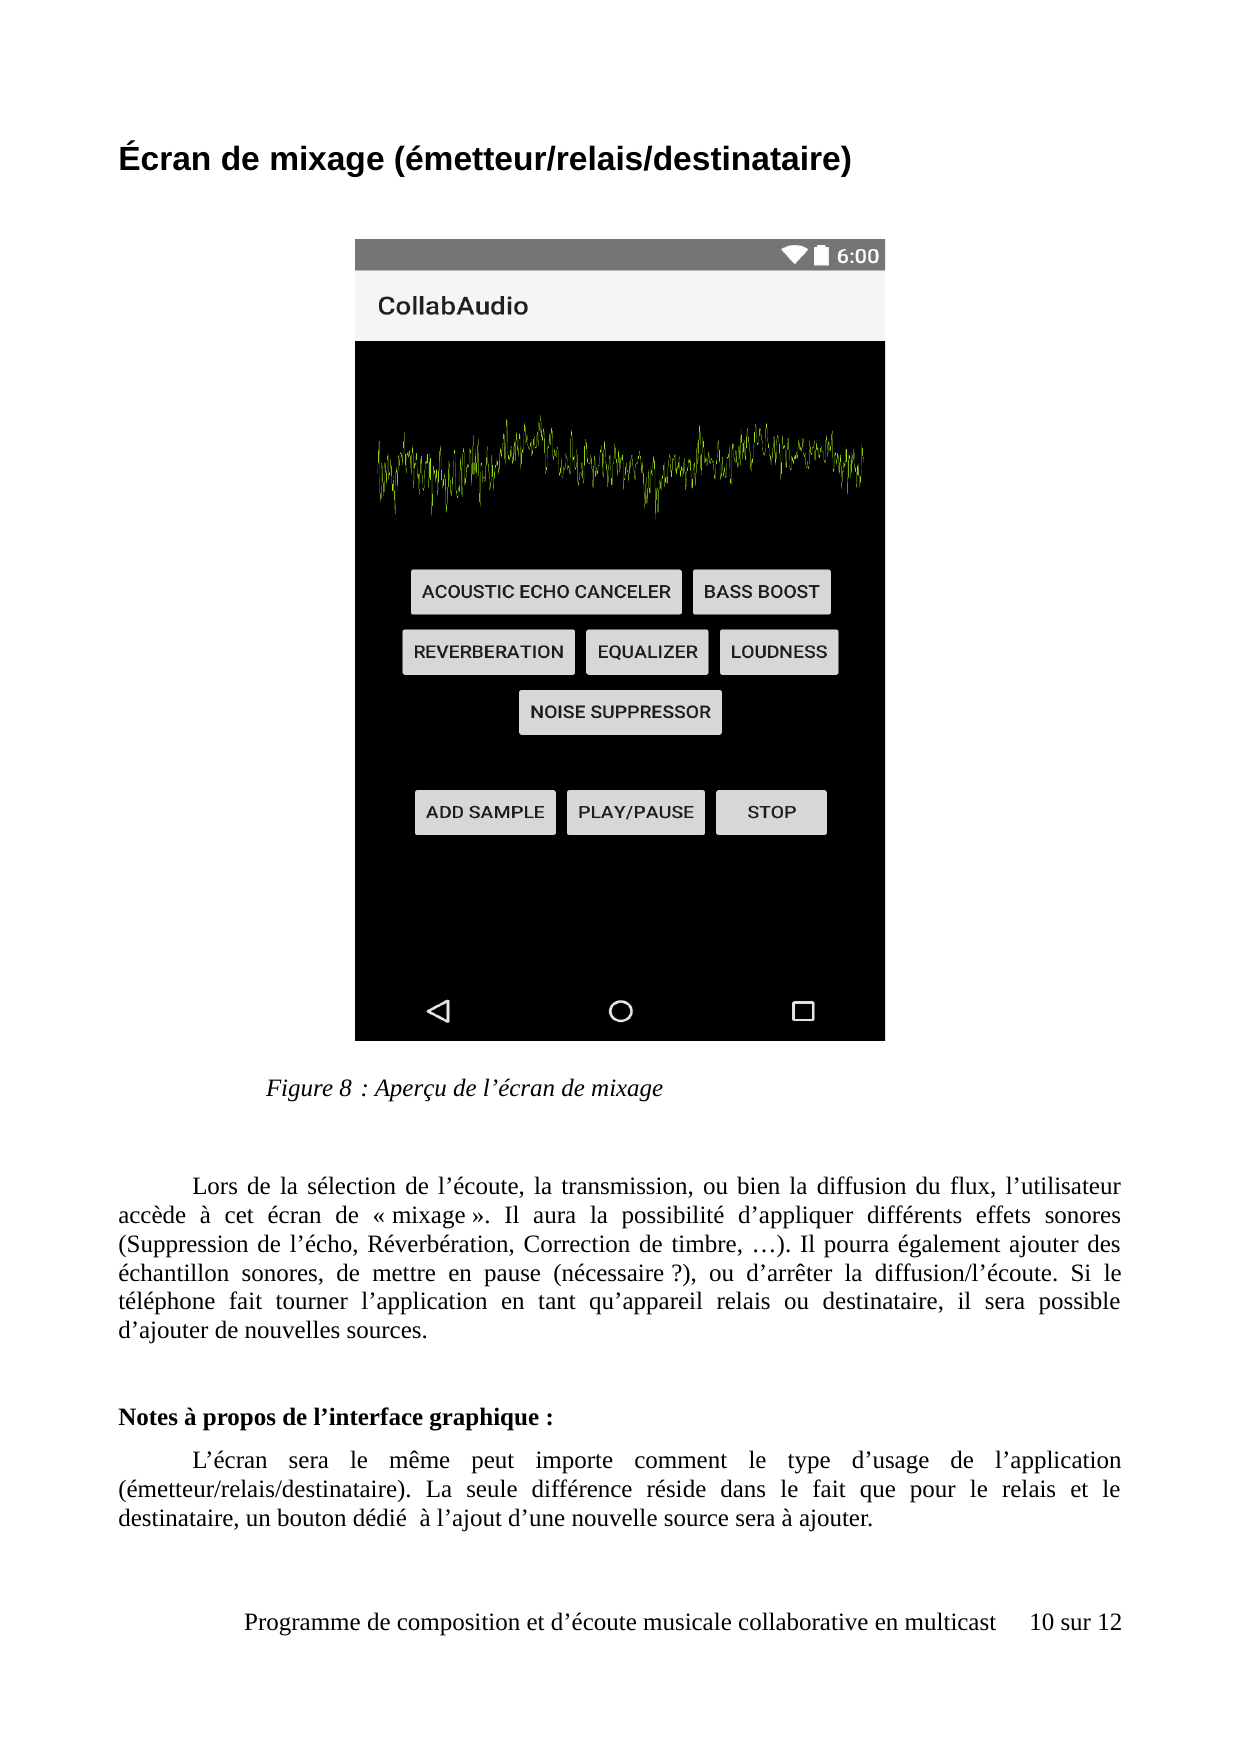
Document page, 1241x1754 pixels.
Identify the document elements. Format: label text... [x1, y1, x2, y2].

text Lors de la sélection de l’écoute, la transmission, ou bien la diffusion du flux, l’utilisateur accède à cet écran de « mixage ». Il aura la possibilité d’appliquer différents effets sonores (Suppression de l’écho, Réverbération, Correction de timbre, …). Il pourra également ajouter des échantillon sonores, de mettre en pause (nécessaire ?), ou d’arrêter la diffusion/l’écoute. Si le téléphone fait tourner l’application en tant qu’appareil relais ou destinataire, il sera possible d’ajouter de nouvelles sources. [118, 1171, 1122, 1344]
text L’écran sera le même peut importe comment le type d’usage de l’application (émetteur/relais/destinataire). La seule différence réside dans le fait que pour le relais et le destinataire, un bouton dédié à l’ajout d’une nouvelle source sera à ajouter. [118, 1445, 1122, 1531]
picture [355, 239, 886, 1041]
subtitle Écran de mixage (émetteur/relais/destinataire) [118, 139, 1122, 178]
text Figure 8 : Aperçu de l’écran de mixage [118, 1073, 1122, 1102]
text Notes à propos de l’interface graphique : [118, 1402, 1122, 1431]
